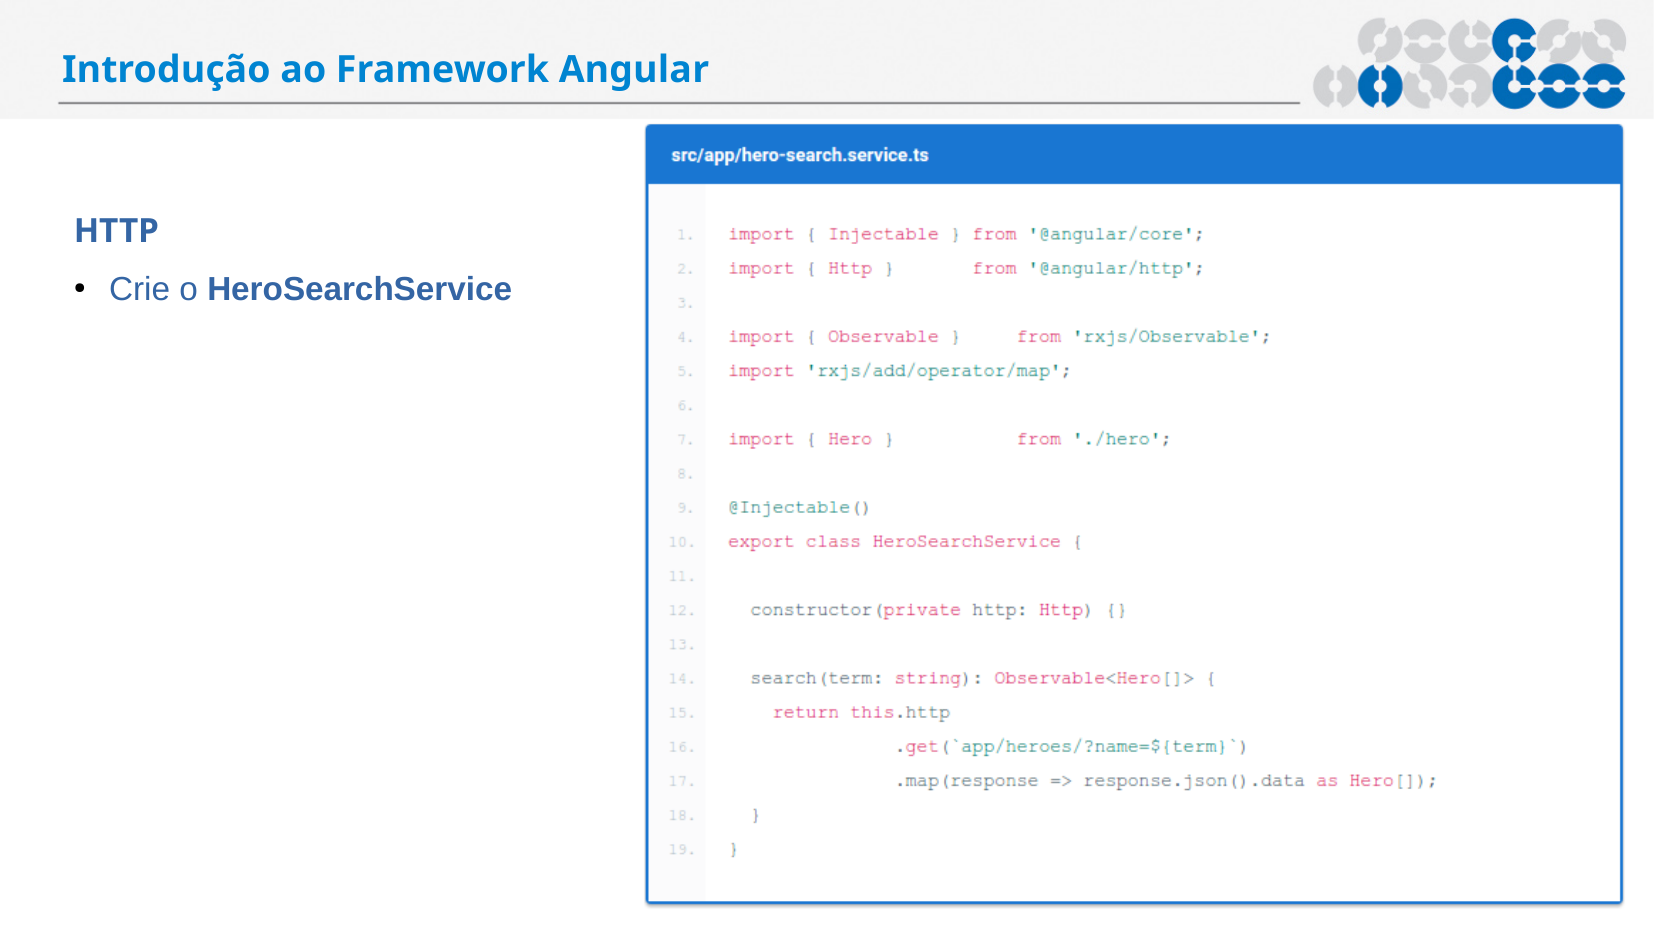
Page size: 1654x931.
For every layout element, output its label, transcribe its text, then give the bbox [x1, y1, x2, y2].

picture [0, 0, 1654, 931]
text_box HTTP Crie o HeroSearchService [59, 177, 643, 798]
text_box Introdução ao Framework Angular [47, 35, 1300, 102]
